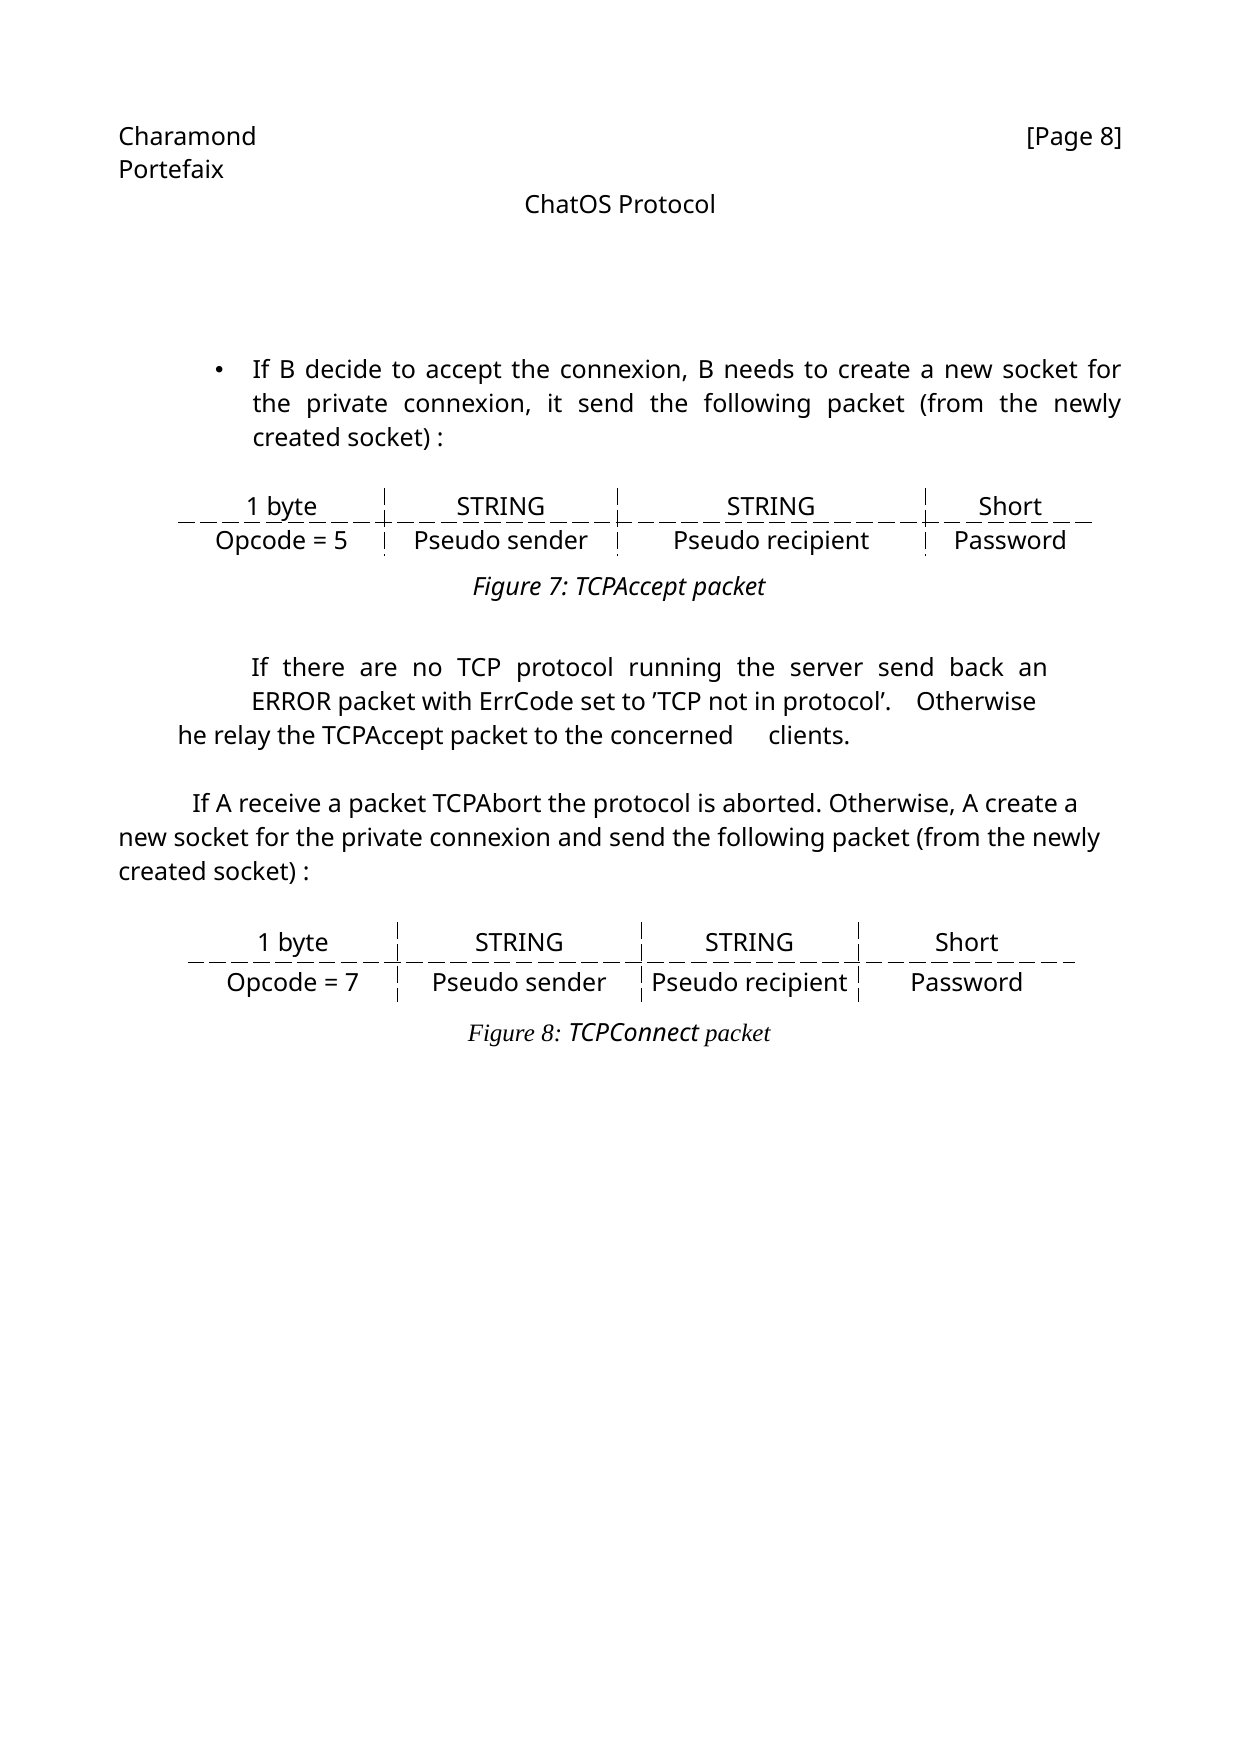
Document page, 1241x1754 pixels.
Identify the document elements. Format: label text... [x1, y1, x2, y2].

table_header STRING [398, 922, 641, 962]
table_cell Pseudo recipient [617, 522, 925, 556]
table_cell Opcode = 7 [188, 962, 397, 1002]
table_header 1 byte [178, 488, 384, 522]
table_header Short [925, 488, 1095, 522]
table_header 1 byte [188, 922, 397, 962]
table_cell Pseudo sender [384, 522, 617, 556]
table_cell Opcode = 5 [178, 522, 384, 556]
table_header Short [858, 922, 1075, 962]
table_header STRING [384, 488, 617, 522]
table_cell Password [925, 522, 1095, 556]
table_header STRING [617, 488, 925, 522]
text Figure 7: TCPAccept packet [177, 569, 1063, 603]
table_cell Pseudo sender [398, 962, 641, 1002]
text If there are no TCP protocol running the server send back an ERROR packet with ErrCode set to ’TCP not in protocol’. Otherwise he relay the TCPAccept packet to the concerned clients. [177, 649, 1063, 752]
text If A receive a packet TCPAbort the protocol is aborted. Otherwise, A create a new socket for the private connexion and send the following packet (from the newly created socket) : [118, 786, 1122, 888]
text Figure 8: TCPConnect packet [177, 1014, 1063, 1048]
list If B decide to accept the connexion, B needs to create a new socket for the private connexion, it send the following packet (from the newly created socket) : [215, 352, 1122, 454]
table_cell Pseudo recipient [641, 962, 858, 1002]
table_cell Password [858, 962, 1075, 1002]
table_header STRING [641, 922, 858, 962]
